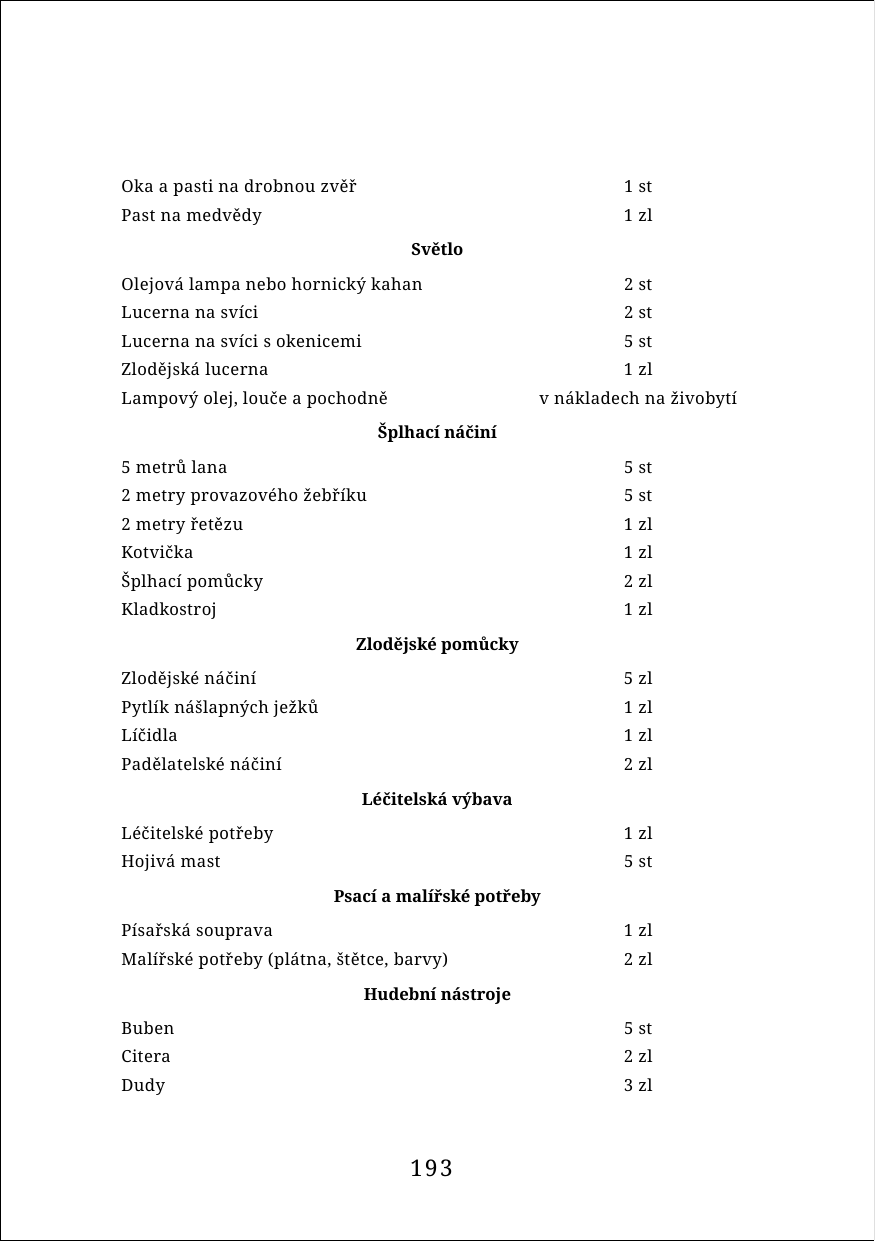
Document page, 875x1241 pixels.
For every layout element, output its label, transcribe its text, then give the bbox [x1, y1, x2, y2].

table_cell Písařská souprava [118, 916, 520, 945]
table_cell 2 zl [520, 1042, 756, 1071]
table_cell 1 zl [520, 819, 756, 847]
table_cell 1 zl [520, 355, 756, 383]
table_cell 1 zl [520, 538, 756, 567]
table_cell 5 st [520, 453, 756, 481]
table_cell Kladkostroj [118, 595, 520, 624]
table_cell 5 st [520, 1014, 756, 1042]
table_cell 1 zl [520, 693, 756, 721]
table_cell 1 zl [520, 595, 756, 624]
table_cell 1 zl [520, 916, 756, 945]
table_cell Léčitelská výbava [118, 778, 756, 819]
table_cell v nákladech na živobytí [520, 384, 756, 412]
table_cell Buben [118, 1014, 520, 1042]
table_cell Lucerna na svíci [118, 298, 520, 326]
table_cell Olejová lampa nebo hornický kahan [118, 269, 520, 298]
table_cell Zlodějské náčiní [118, 664, 520, 693]
table_cell 1 zl [520, 200, 756, 229]
table_cell 1 st [520, 172, 756, 200]
table_cell 3 zl [520, 1071, 756, 1099]
table_cell Pytlík nášlapných ježků [118, 693, 520, 721]
table_cell Malířské potřeby (plátna, štětce, barvy) [118, 945, 520, 973]
table_cell Dudy [118, 1071, 520, 1099]
table_cell 2 metry řetězu [118, 510, 520, 538]
table_cell 5 zl [520, 664, 756, 693]
table_cell 1 zl [520, 510, 756, 538]
table_cell Léčitelské potřeby [118, 819, 520, 847]
table_cell Psací a malířské potřeby [118, 876, 756, 916]
table_cell Lampový olej, louče a pochodně [118, 384, 520, 412]
table_cell Citera [118, 1042, 520, 1071]
table_cell 2 zl [520, 750, 756, 778]
table_cell Hudební nástroje [118, 973, 756, 1014]
table_cell Šplhací pomůcky [118, 567, 520, 595]
table_cell 2 metry provazového žebříku [118, 481, 520, 509]
table_cell 2 zl [520, 945, 756, 973]
table_cell 2 st [520, 298, 756, 326]
table_cell 5 metrů lana [118, 453, 520, 481]
table_cell Hojivá mast [118, 847, 520, 876]
table_cell Světlo [118, 229, 756, 269]
table_cell Šplhací náčiní [118, 412, 756, 452]
table_cell Zlodějské pomůcky [118, 624, 756, 664]
table_cell Lucerna na svíci s okenicemi [118, 326, 520, 355]
table_cell Líčidla [118, 721, 520, 750]
table_cell 5 st [520, 847, 756, 876]
table_cell Past na medvědy [118, 200, 520, 229]
table_cell Zlodějská lucerna [118, 355, 520, 383]
table_cell 5 st [520, 481, 756, 509]
table_cell 2 st [520, 269, 756, 298]
table_cell Kotvička [118, 538, 520, 567]
table_cell 2 zl [520, 567, 756, 595]
table_cell Padělatelské náčiní [118, 750, 520, 778]
table_cell 5 st [520, 326, 756, 355]
table_cell Oka a pasti na drobnou zvěř [118, 172, 520, 200]
table_cell 1 zl [520, 721, 756, 750]
